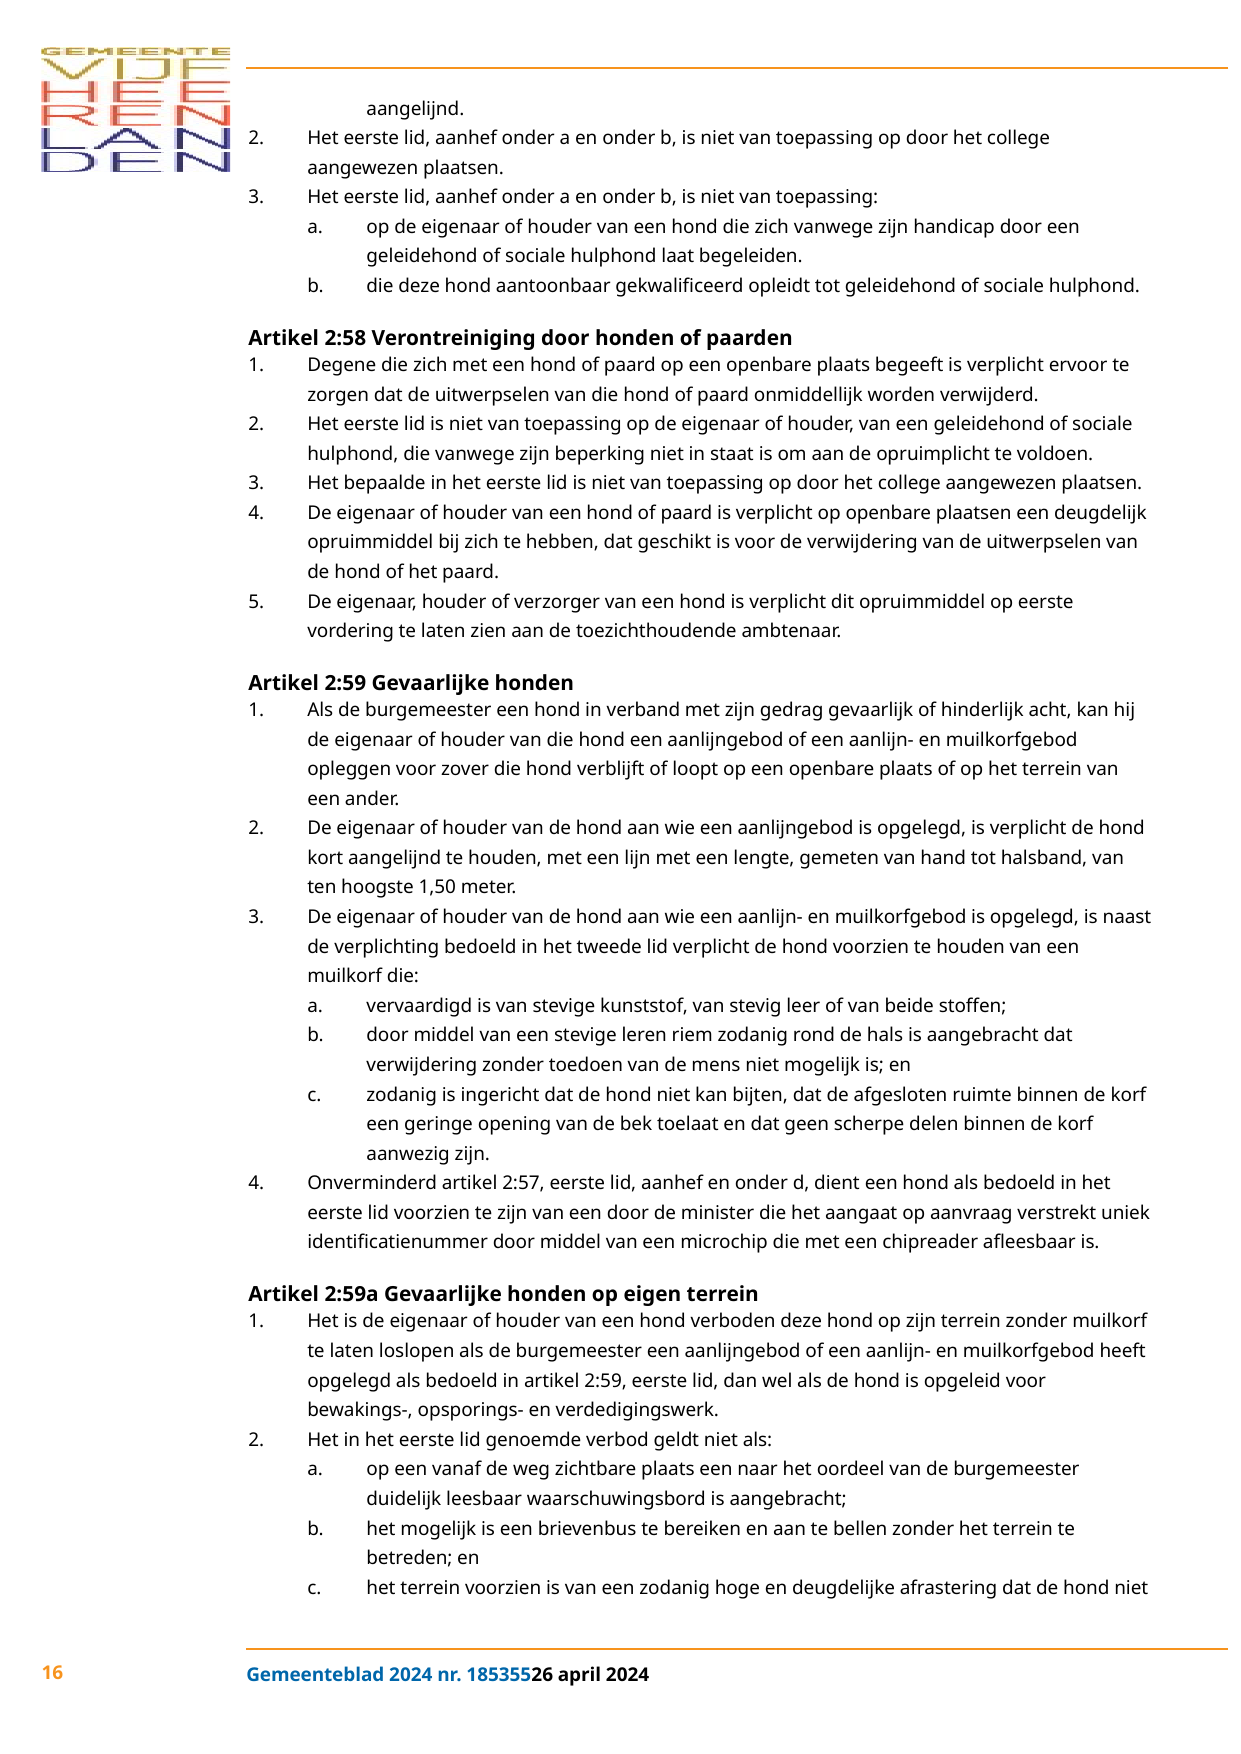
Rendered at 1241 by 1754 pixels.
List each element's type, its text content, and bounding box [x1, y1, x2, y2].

list Het in het eerste lid genoemde verbod geldt niet als: [248, 1426, 1152, 1452]
list aangelijnd. [307, 95, 1152, 121]
list De eigenaar of houder van de hond aan wie een aanlijngebod is opgelegd, is verplicht de hond kort aangelijnd te houden, met een lijn met een lengte, gemeten van hand tot halsband, van ten hoogste 1,50 meter. [248, 814, 1152, 899]
list het terrein voorzien is van een zodanig hoge en deugdelijke afrastering dat de hond niet [307, 1574, 1152, 1599]
list Degene die zich met een hond of paard op een openbare plaats begeeft is verplicht ervoor te zorgen dat de uitwerpselen van die hond of paard onmiddellijk worden verwijderd. [248, 351, 1152, 406]
list die deze hond aantoonbaar gekwalificeerd opleidt tot geleidehond of sociale hulphond. [307, 272, 1152, 298]
text Artikel 2:58 Verontreiniging door honden of paarden [248, 323, 1152, 351]
list De eigenaar of houder van een hond of paard is verplicht op openbare plaatsen een deugdelijk opruimmiddel bij zich te hebben, dat geschikt is voor de verwijdering van de uitwerpselen van de hond of het paard. [248, 499, 1152, 584]
picture [41, 47, 231, 172]
list het mogelijk is een brievenbus te bereiken en aan te bellen zonder het terrein te betreden; en [307, 1515, 1152, 1570]
list zodanig is ingericht dat de hond niet kan bijten, dat de afgesloten ruimte binnen de korf een geringe opening van de bek toelaat en dat geen scherpe delen binnen de korf aanwezig zijn. [307, 1081, 1152, 1166]
text Artikel 2:59a Gevaarlijke honden op eigen terrein [248, 1279, 1152, 1308]
list Onverminderd artikel 2:57, eerste lid, aanhef en onder d, dient een hond als bedoeld in het eerste lid voorzien te zijn van een door de minister die het aangaat op aanvraag verstrekt uniek identificatienummer door middel van een microchip die met een chipreader afleesbaar is. [248, 1169, 1152, 1254]
list door middel van een stevige leren riem zodanig rond de hals is aangebracht dat verwijdering zonder toedoen van de mens niet mogelijk is; en [307, 1022, 1152, 1077]
list De eigenaar, houder of verzorger van een hond is verplicht dit opruimmiddel op eerste vordering te laten zien aan de toezichthoudende ambtenaar. [248, 588, 1152, 643]
text Artikel 2:59 Gevaarlijke honden [248, 668, 1152, 696]
list op een vanaf de weg zichtbare plaats een naar het oordeel van de burgemeester duidelijk leesbaar waarschuwingsbord is aangebracht; [307, 1456, 1152, 1511]
list De eigenaar of houder van de hond aan wie een aanlijn- en muilkorfgebod is opgelegd, is naast de verplichting bedoeld in het tweede lid verplicht de hond voorzien te houden van een muilkorf die: [248, 903, 1152, 988]
list Het bepaalde in het eerste lid is niet van toepassing op door het college aangewezen plaatsen. [248, 469, 1152, 495]
list Het eerste lid is niet van toepassing op de eigenaar of houder, van een geleidehond of sociale hulphond, die vanwege zijn beperking niet in staat is om aan de opruimplicht te voldoen. [248, 410, 1152, 466]
list Het is de eigenaar of houder van een hond verboden deze hond op zijn terrein zonder muilkorf te laten loslopen als de burgemeester een aanlijngebod of een aanlijn- en muilkorfgebod heeft opgelegd als bedoeld in artikel 2:59, eerste lid, dan wel als de hond is opgeleid voor bewakings-, opsporings- en verdedigingswerk. [248, 1308, 1152, 1422]
list vervaardigd is van stevige kunststof, van stevig leer of van beide stoffen; [307, 992, 1152, 1018]
list Het eerste lid, aanhef onder a en onder b, is niet van toepassing op door het college aangewezen plaatsen. [248, 124, 1152, 180]
list Het eerste lid, aanhef onder a en onder b, is niet van toepassing: [248, 183, 1152, 209]
list op de eigenaar of houder van een hond die zich vanwege zijn handicap door een geleidehond of sociale hulphond laat begeleiden. [307, 213, 1152, 268]
list Als de burgemeester een hond in verband met zijn gedrag gevaarlijk of hinderlijk acht, kan hij de eigenaar of houder van die hond een aanlijngebod of een aanlijn- en muilkorfgebod opleggen voor zover die hond verblijft of loopt op een openbare plaats of op het terrein van een ander. [248, 696, 1152, 811]
